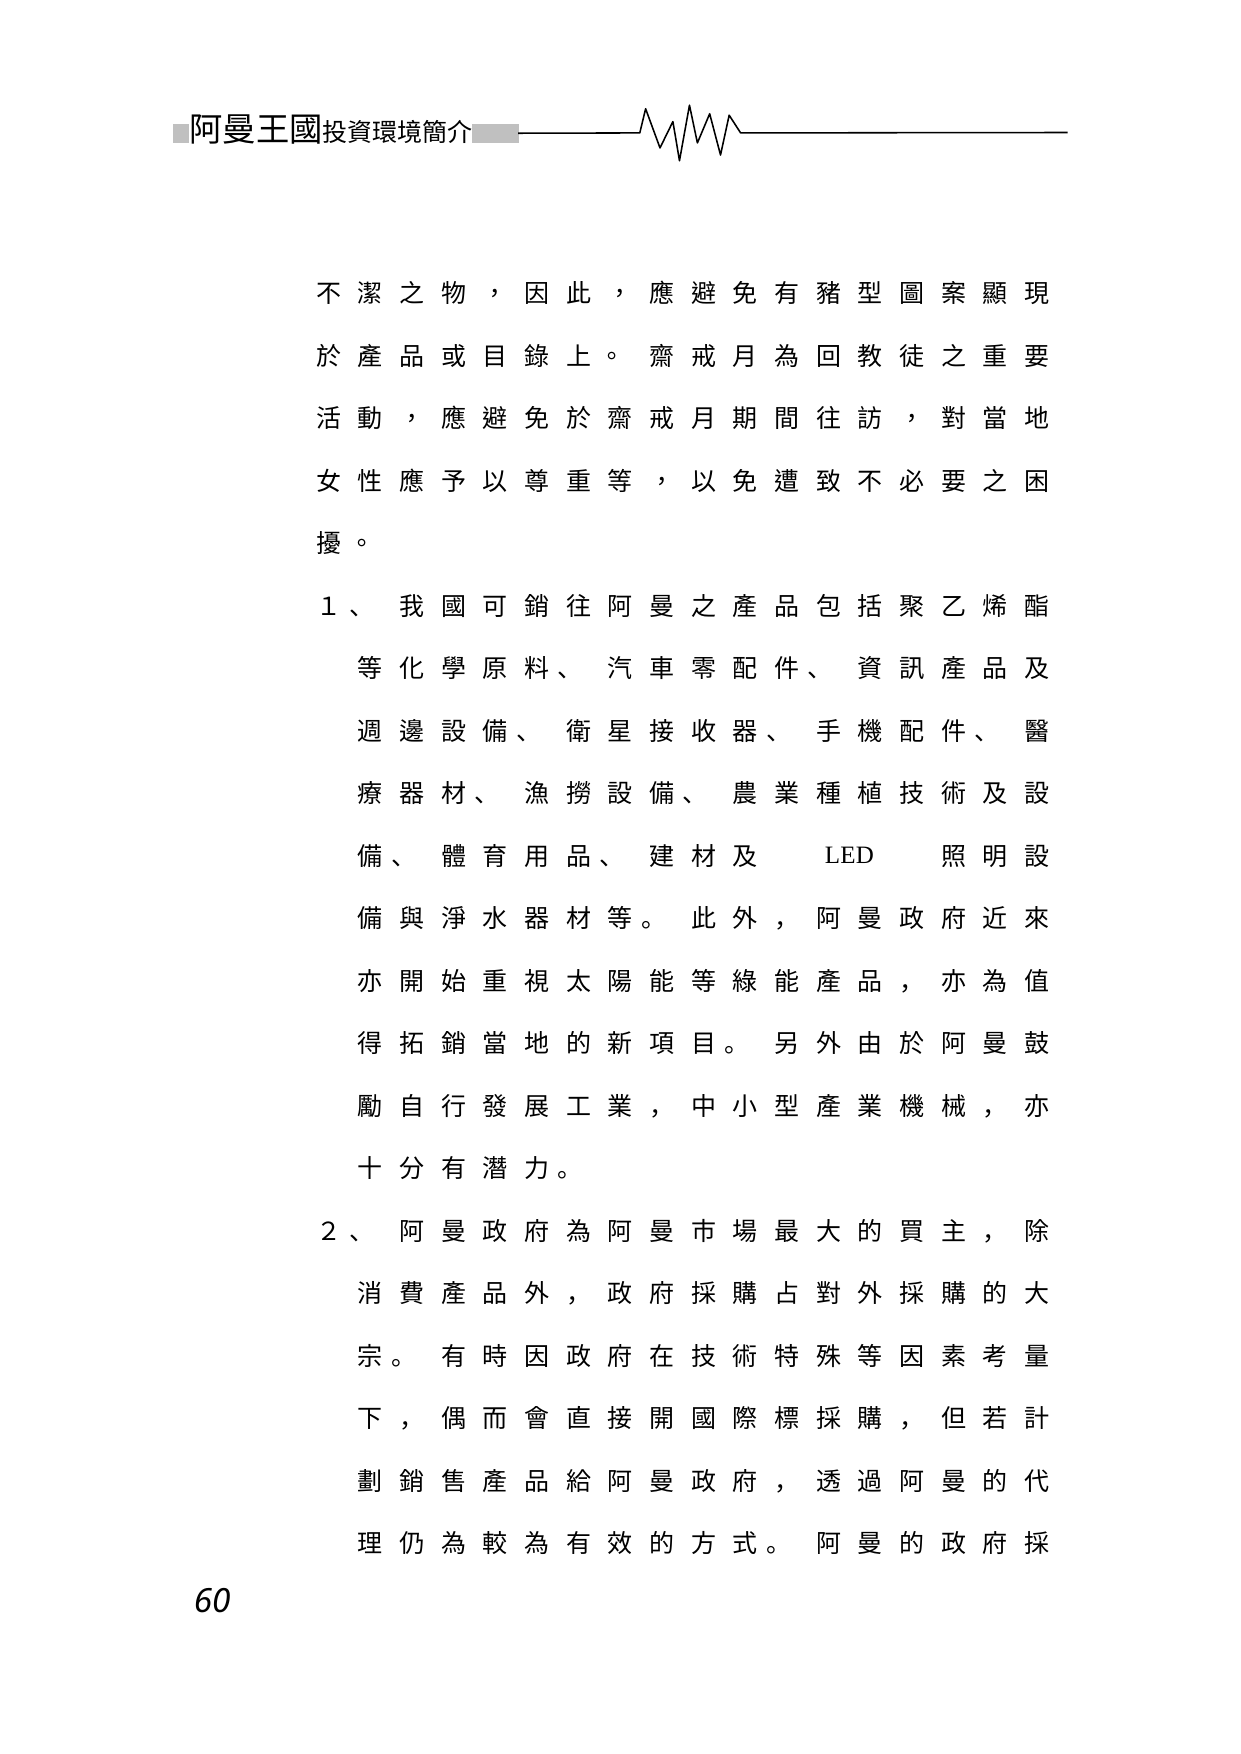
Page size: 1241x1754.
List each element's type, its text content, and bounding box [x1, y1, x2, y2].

text ２、阿曼政府為阿曼市場最大的買主，除消費產品外，政府採購占對外採購的大宗。有時因政府在技術特殊等因素考量下，偶而會直接開國際標採購，但若計劃銷售產品給阿曼政府，透過阿曼的代理仍為較為有效的方式。阿曼的政府採 [281, 1188, 1058, 1563]
text １、我國可銷往阿曼之產品包括聚乙烯酯等化學原料、汽車零配件、資訊產品及週邊設備、衛星接收器、手機配件、醫療器材、漁撈設備、農業種植技術及設備、體育用品、建材及LED照明設備與淨水器材等。此外，阿曼政府近來亦開始重視太陽能等綠能產品，亦為值得拓銷當地的新項目。另外由於阿曼鼓勵自行發展工業，中小型產業機械，亦十分有潛力。 [281, 563, 1058, 1188]
text 不潔之物，因此，應避免有豬型圖案顯現於產品或目錄上。齋戒月為回教徒之重要活動，應避免於齋戒月期間往訪，對當地女性應予以尊重等，以免遭致不必要之困擾。 [281, 250, 1058, 563]
